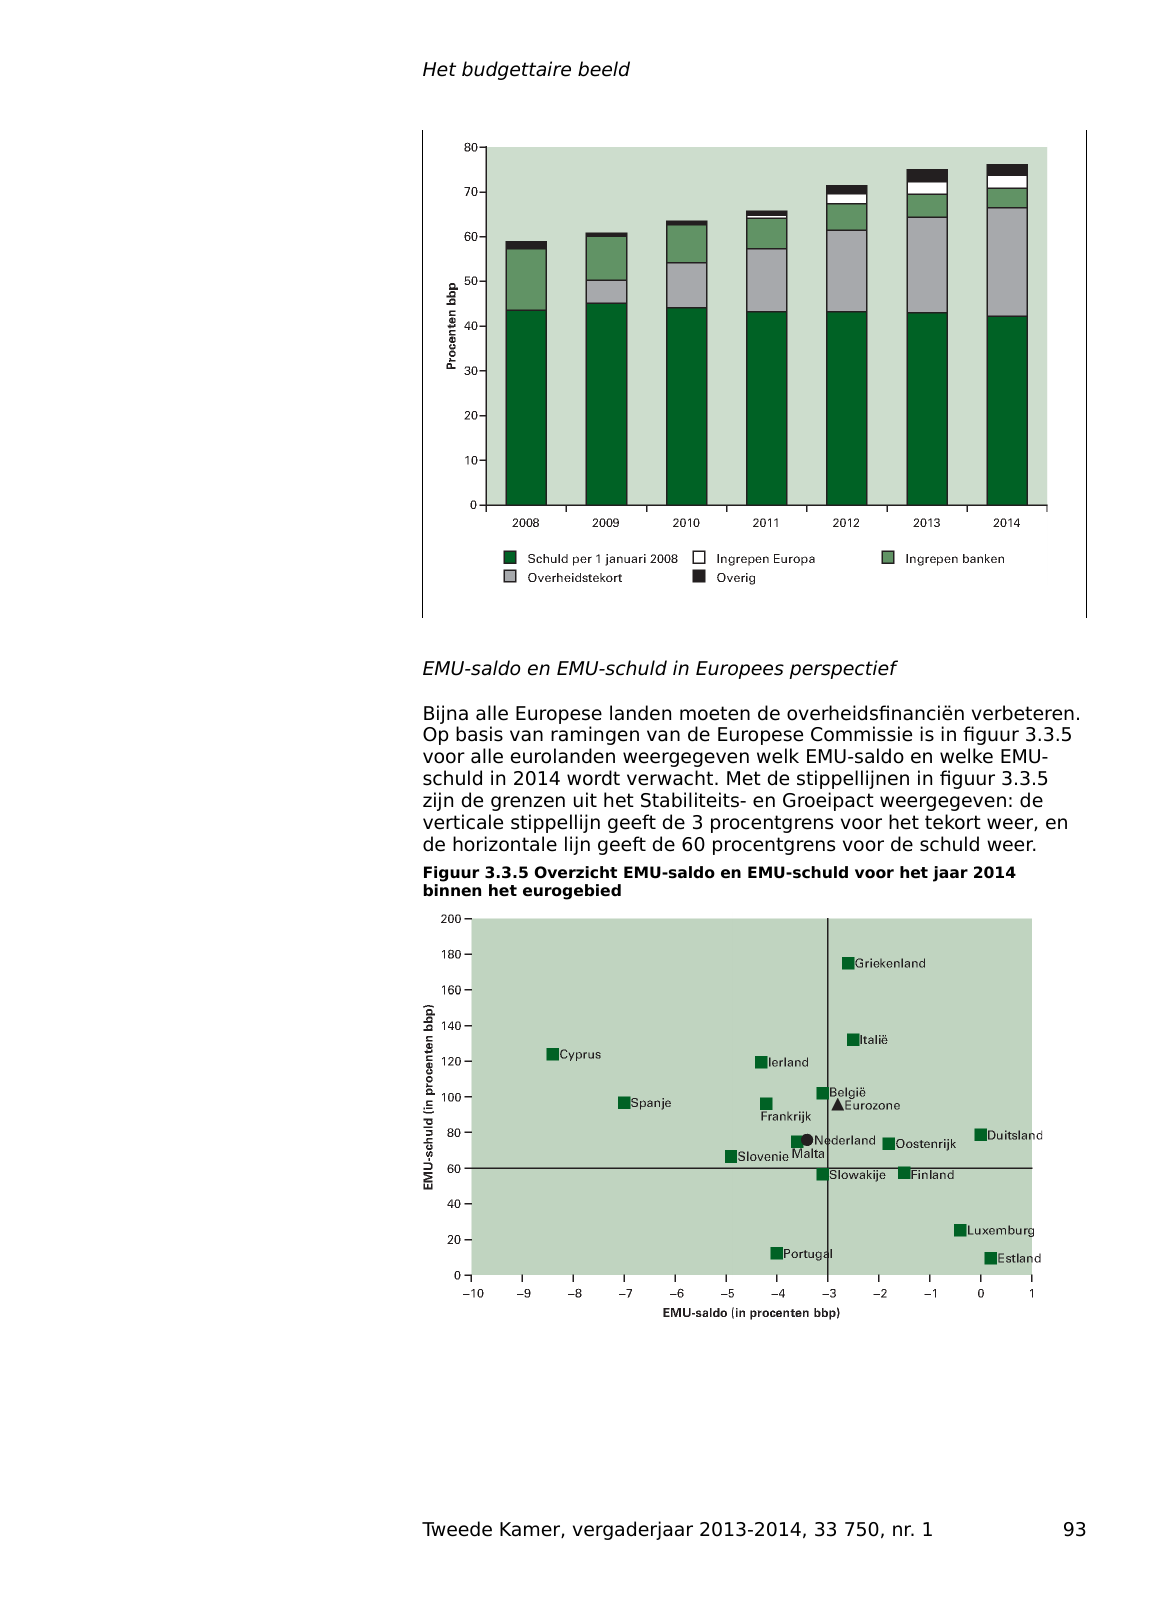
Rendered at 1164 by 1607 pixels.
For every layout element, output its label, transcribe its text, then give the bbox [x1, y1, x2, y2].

table_header [423, 130, 1086, 618]
text Bijna alle Europese landen moeten de overheidsfinanciën verbeteren. Op basis van ramingen van de Europese Commissie is in figuur 3.3.5 voor alle eurolanden weergegeven welk EMU-saldo en welke EMU-schuld in 2014 wordt verwacht. Met de stippellijnen in figuur 3.3.5 zijn de grenzen uit het Stabiliteits- en Groeipact weergegeven: de verticale stippellijn geeft de 3 procentgrens voor het tekort weer, en de horizontale lijn geeft de 60 procentgrens voor de schuld weer. [422, 702, 1087, 856]
subtitle EMU-saldo en EMU-schuld in Europees perspectief [422, 658, 1087, 680]
picture [422, 912, 1043, 1320]
picture [445, 141, 1048, 585]
text Figuur 3.3.5 Overzicht EMU-saldo en EMU-schuld voor het jaar 2014 binnen het eurogebied [422, 864, 1042, 900]
